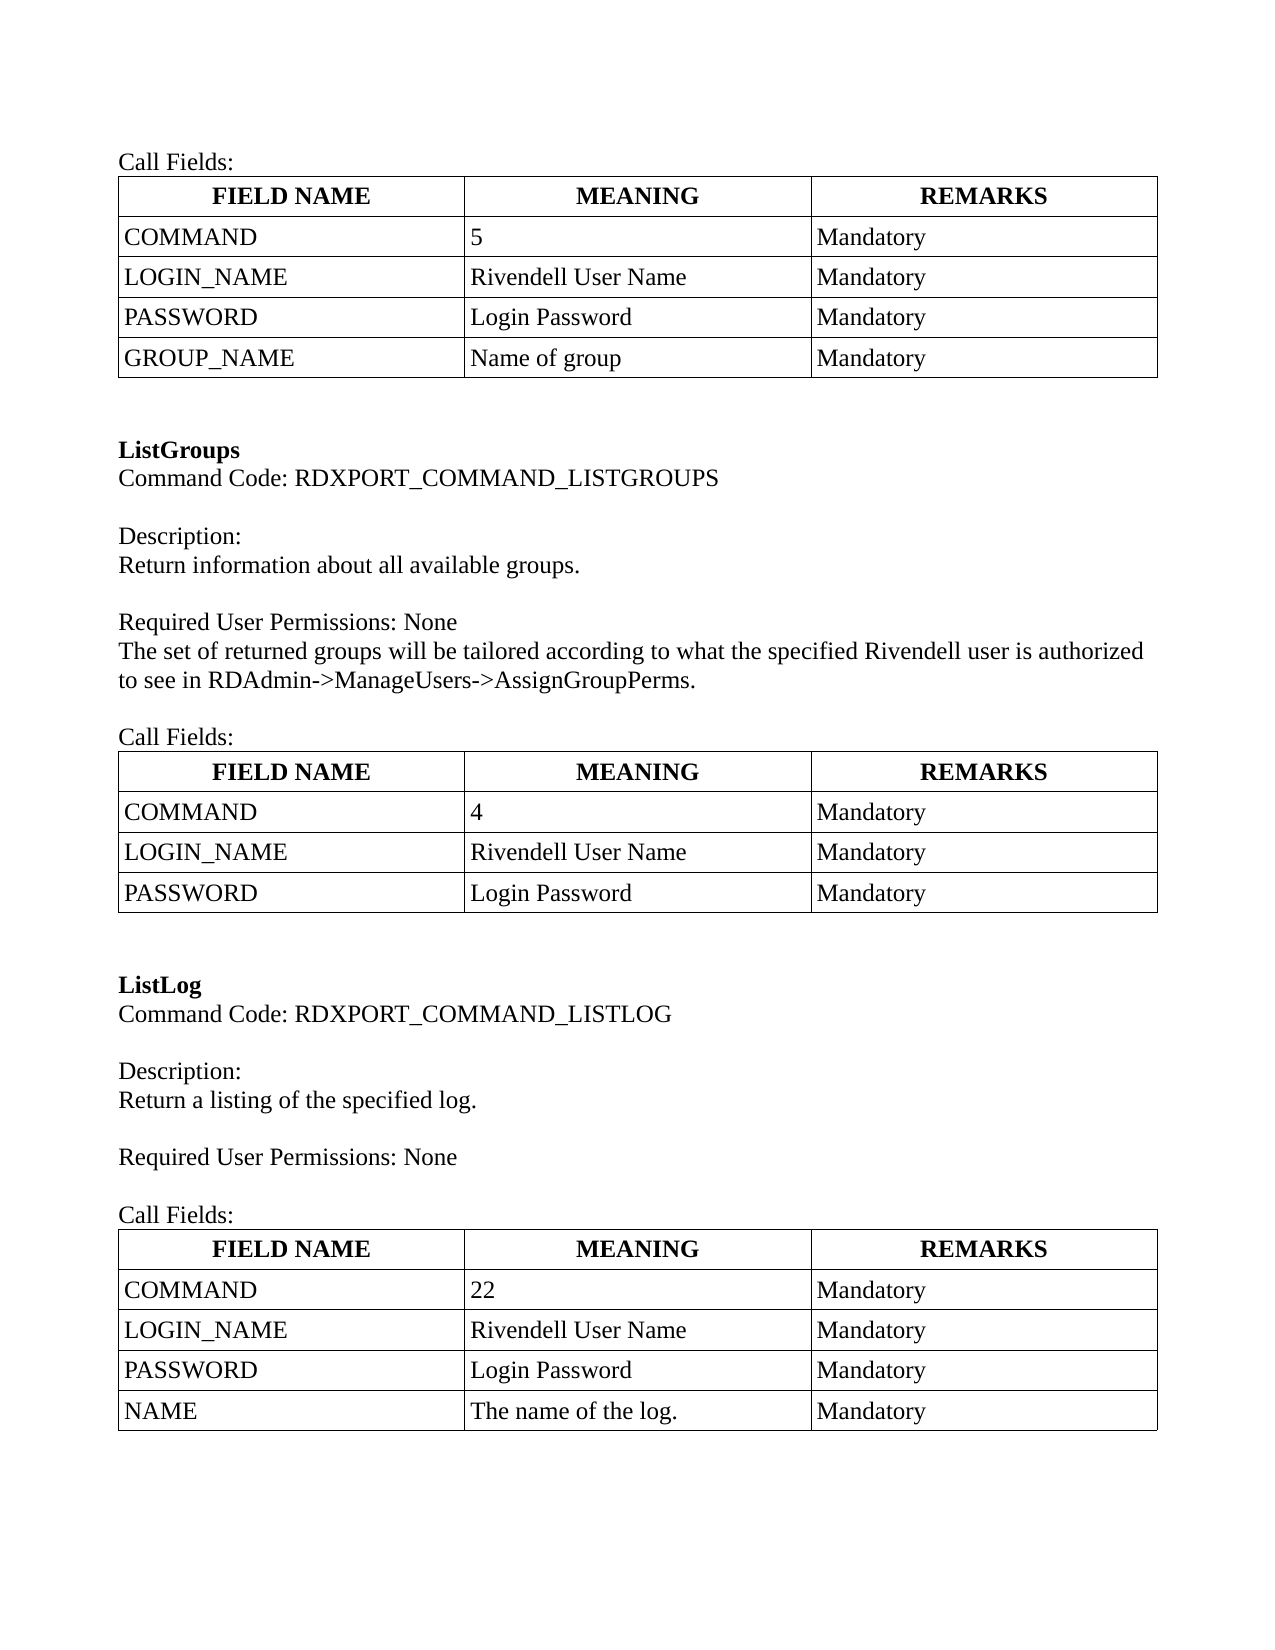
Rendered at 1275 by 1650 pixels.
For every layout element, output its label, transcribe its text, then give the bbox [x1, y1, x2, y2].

table_cell Mandatory [812, 1391, 1157, 1430]
table_cell LOGIN_NAME [119, 257, 464, 297]
table_cell PASSWORD [119, 298, 464, 337]
table_cell Mandatory [812, 257, 1157, 297]
text Required User Permissions: None [118, 607, 1157, 636]
table_header MEANING [465, 1230, 811, 1269]
table_cell COMMAND [119, 792, 464, 832]
text Command Code: RDXPORT_COMMAND_LISTGROUPS [118, 463, 1157, 492]
table_cell Mandatory [812, 1270, 1157, 1309]
table_cell Rivendell User Name [465, 257, 811, 297]
table_header MEANING [465, 752, 811, 791]
table_cell Mandatory [812, 873, 1157, 912]
table_header REMARKS [812, 1230, 1157, 1269]
text Call Fields: [118, 722, 1157, 751]
table_cell NAME [119, 1391, 464, 1430]
table_header FIELD NAME [119, 177, 464, 216]
table_cell The name of the log. [465, 1391, 811, 1430]
table_cell LOGIN_NAME [119, 833, 464, 872]
table_header FIELD NAME [119, 752, 464, 791]
table_cell Login Password [465, 1351, 811, 1390]
table_header MEANING [465, 177, 811, 216]
table_cell PASSWORD [119, 873, 464, 912]
table_header FIELD NAME [119, 1230, 464, 1269]
table_cell Mandatory [812, 792, 1157, 832]
table_cell COMMAND [119, 217, 464, 256]
table_cell Login Password [465, 298, 811, 337]
table_cell Login Password [465, 873, 811, 912]
text Return information about all available groups. [118, 550, 1157, 578]
table_cell Rivendell User Name [465, 833, 811, 872]
table_cell Mandatory [812, 338, 1157, 377]
table_cell 5 [465, 217, 811, 256]
text ListGroups [118, 435, 1157, 463]
text Description: [118, 521, 1157, 550]
text Return a listing of the specified log. [118, 1085, 1157, 1114]
table_cell Rivendell User Name [465, 1310, 811, 1349]
table_cell 4 [465, 792, 811, 832]
table_header REMARKS [812, 752, 1157, 791]
table_cell PASSWORD [119, 1351, 464, 1390]
text The set of returned groups will be tailored according to what the specified Rivendell user is authorized to see in RDAdmin->ManageUsers->AssignGroupPerms. [118, 636, 1157, 693]
table_cell Name of group [465, 338, 811, 377]
table_cell Mandatory [812, 1310, 1157, 1349]
text Call Fields: [118, 147, 1157, 176]
table_header REMARKS [812, 177, 1157, 216]
table_cell GROUP_NAME [119, 338, 464, 377]
table_cell Mandatory [812, 298, 1157, 337]
table_cell COMMAND [119, 1270, 464, 1309]
table_cell Mandatory [812, 833, 1157, 872]
text ListLog [118, 970, 1157, 999]
text Command Code: RDXPORT_COMMAND_LISTLOG [118, 999, 1157, 1027]
table_cell LOGIN_NAME [119, 1310, 464, 1349]
text Description: [118, 1056, 1157, 1085]
table_cell Mandatory [812, 1351, 1157, 1390]
text Call Fields: [118, 1200, 1157, 1229]
text Required User Permissions: None [118, 1142, 1157, 1171]
table_cell Mandatory [812, 217, 1157, 256]
table_cell 22 [465, 1270, 811, 1309]
